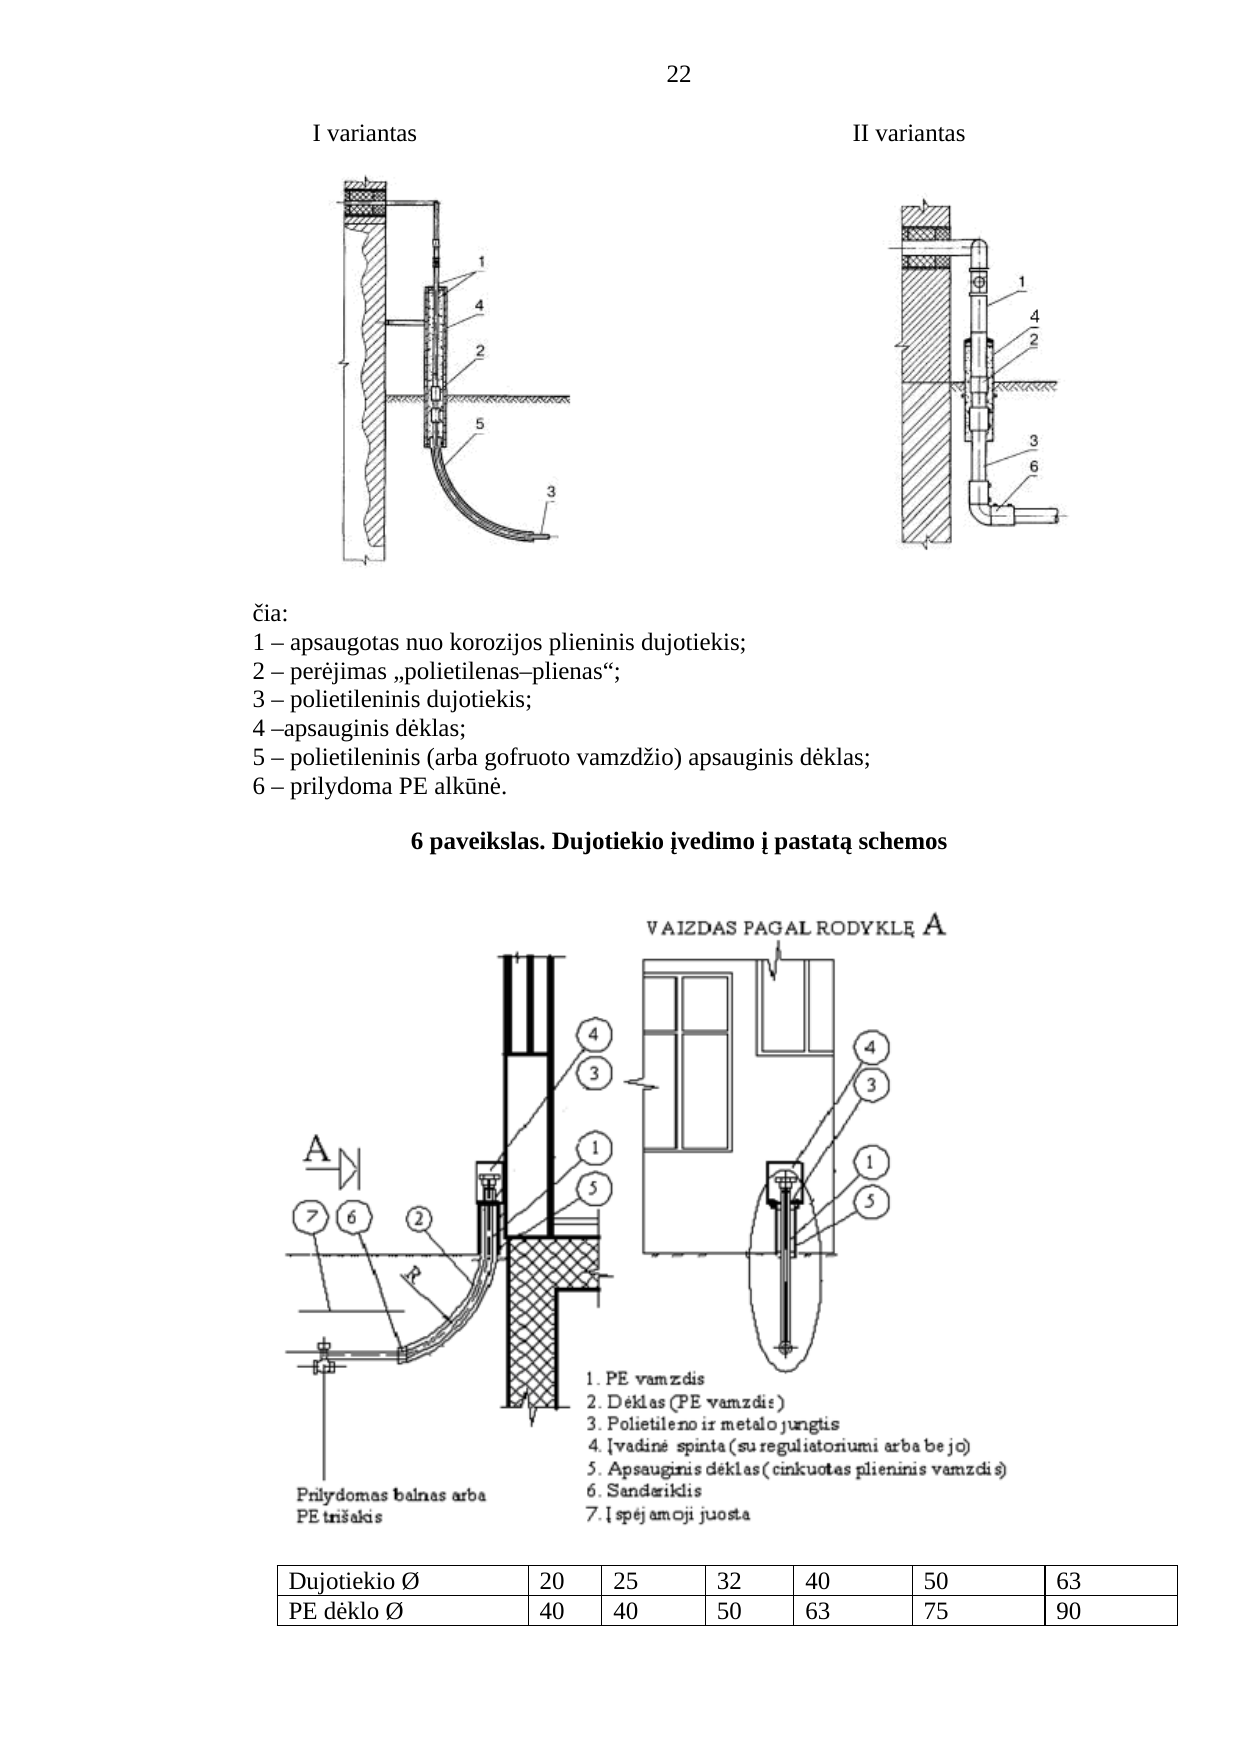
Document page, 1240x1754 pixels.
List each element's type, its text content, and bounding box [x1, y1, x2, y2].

table_cell 40 [602, 1596, 705, 1624]
table_cell PE dėklo Ø [278, 1596, 528, 1624]
text 4 –apsauginis dėklas; [177, 713, 1181, 742]
table_header 25 [602, 1566, 705, 1595]
text 6 paveikslas. Dujotiekio įvedimo į pastatą schemos [177, 826, 1181, 854]
text 5 – polietileninis (arba gofruoto vamzdžio) apsauginis dėklas; [177, 742, 1181, 771]
text 2 – perėjimas „polietilenas–plienas“; [177, 656, 1181, 684]
table_header 20 [529, 1566, 601, 1595]
table_cell 50 [706, 1596, 793, 1624]
table_header 50 [913, 1566, 1044, 1595]
table_header 32 [706, 1566, 793, 1595]
table_cell 90 [1046, 1596, 1177, 1624]
text I variantas II variantas [177, 118, 1181, 147]
text čia: [177, 598, 1181, 627]
table_header 40 [794, 1566, 912, 1595]
text 6 – prilydoma PE alkūnė. [177, 771, 1181, 799]
text 3 – polietileninis dujotiekis; [177, 684, 1181, 713]
text 1 – apsaugotas nuo korozijos plieninis dujotiekis; [177, 627, 1181, 656]
table_cell 75 [913, 1596, 1044, 1624]
table_cell 40 [529, 1596, 601, 1624]
table_header 63 [1046, 1566, 1177, 1595]
table_cell 63 [794, 1596, 912, 1624]
table_header Dujotiekio Ø [278, 1566, 528, 1595]
